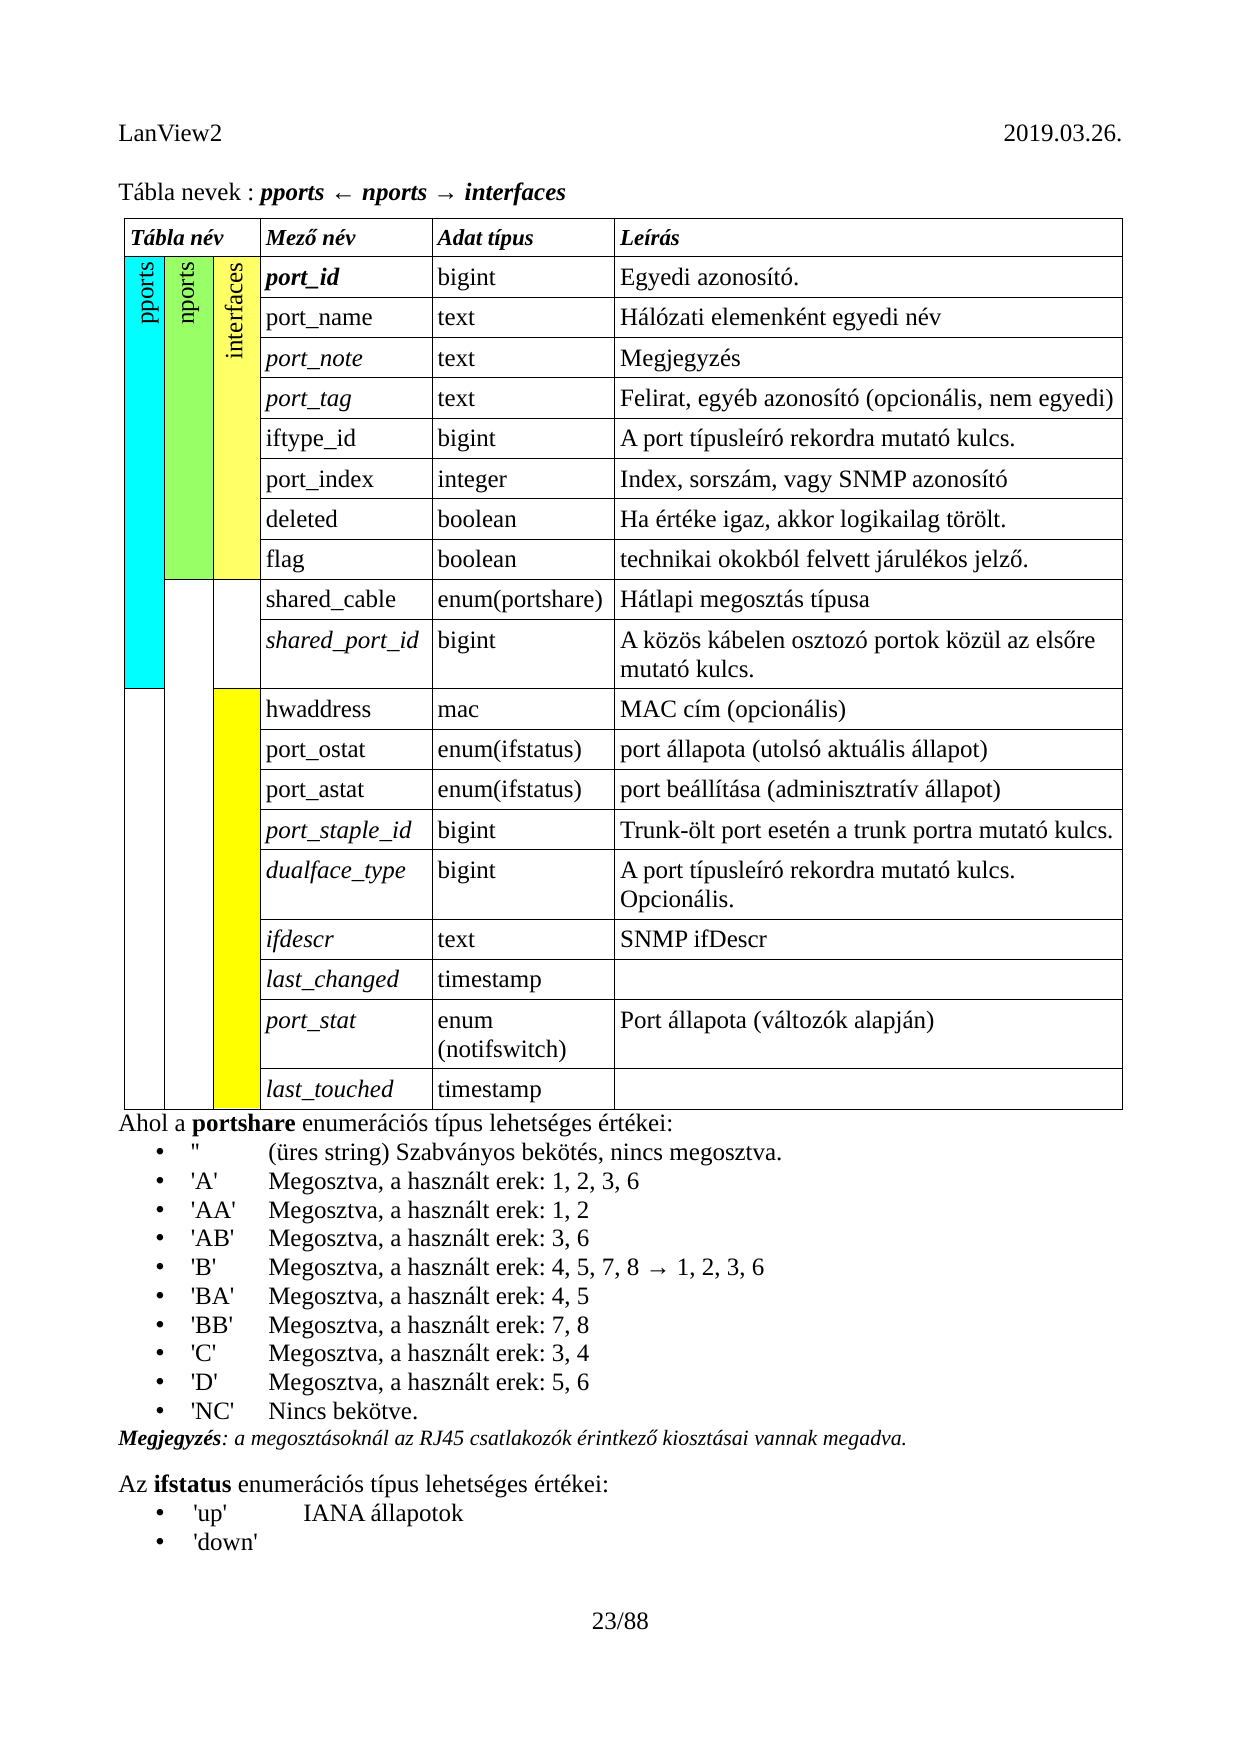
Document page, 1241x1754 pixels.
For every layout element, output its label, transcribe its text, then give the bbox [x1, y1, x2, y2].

table_cell text [433, 298, 614, 337]
table_cell nports [165, 257, 213, 579]
table_cell enum (notifswitch) [433, 1000, 614, 1068]
text Ahol a portshare enumerációs típus lehetséges értékei: [118, 1108, 1122, 1137]
table_header Leírás [615, 219, 1122, 256]
list 'up' IANA állapotok [156, 1498, 1122, 1527]
table_cell Ha értéke igaz, akkor logikailag törölt. [615, 499, 1122, 538]
table_cell bigint [433, 850, 614, 918]
table_cell pports [125, 257, 164, 688]
table_cell [615, 960, 1122, 999]
text Az ifstatus enumerációs típus lehetséges értékei: [118, 1469, 1122, 1498]
table_cell bigint [433, 810, 614, 849]
table_cell hwaddress [261, 689, 432, 728]
table_cell deleted [261, 499, 432, 538]
table_header Tábla név [125, 219, 260, 256]
table_cell SNMP ifDescr [615, 920, 1122, 959]
table_cell port_id [261, 257, 432, 297]
table_cell MAC cím (opcionális) [615, 689, 1122, 728]
table_cell port_astat [261, 770, 432, 809]
list 'BA' Megosztva, a használt erek: 4, 5 [156, 1281, 1122, 1310]
table_cell Port állapota (változók alapján) [615, 1000, 1122, 1068]
table_header Adat típus [433, 219, 614, 256]
table_cell iftype_id [261, 419, 432, 458]
list 'BB' Megosztva, a használt erek: 7, 8 [156, 1310, 1122, 1338]
list 'NC' Nincs bekötve. [156, 1396, 1122, 1425]
table_cell bigint [433, 419, 614, 458]
table_cell Index, sorszám, vagy SNMP azonosító [615, 459, 1122, 498]
table_cell A port típusleíró rekordra mutató kulcs. [615, 419, 1122, 458]
list 'AA' Megosztva, a használt erek: 1, 2 [156, 1195, 1122, 1223]
table_cell Egyedi azonosító. [615, 257, 1122, 297]
table_cell bigint [433, 620, 614, 688]
table_cell [214, 580, 260, 688]
table_cell enum(ifstatus) [433, 770, 614, 809]
table_cell port_tag [261, 378, 432, 417]
table_cell port beállítása (adminisztratív állapot) [615, 770, 1122, 809]
list 'C' Megosztva, a használt erek: 3, 4 [156, 1338, 1122, 1367]
table_cell Megjegyzés [615, 338, 1122, 377]
list 'D' Megosztva, a használt erek: 5, 6 [156, 1367, 1122, 1396]
table_cell enum(portshare) [433, 580, 614, 619]
table_cell port_ostat [261, 730, 432, 769]
table_cell Hátlapi megosztás típusa [615, 580, 1122, 619]
table_cell [214, 689, 260, 1108]
list '' (üres string) Szabványos bekötés, nincs megosztva. [156, 1137, 1122, 1166]
table_cell text [433, 338, 614, 377]
table_cell timestamp [433, 1069, 614, 1108]
table_cell text [433, 378, 614, 417]
table_cell port állapota (utolsó aktuális állapot) [615, 730, 1122, 769]
table_header Mező név [261, 219, 432, 256]
list 'B' Megosztva, a használt erek: 4, 5, 7, 8 → 1, 2, 3, 6 [156, 1252, 1122, 1281]
table_cell port_staple_id [261, 810, 432, 849]
table_cell mac [433, 689, 614, 728]
list 'AB' Megosztva, a használt erek: 3, 6 [156, 1223, 1122, 1252]
table_cell boolean [433, 540, 614, 579]
table_cell last_touched [261, 1069, 432, 1108]
text Megjegyzés: a megosztásoknál az RJ45 csatlakozók érintkező kiosztásai vannak megadva. [118, 1425, 1122, 1450]
table_cell boolean [433, 499, 614, 538]
text Tábla nevek : pports ← nports → interfaces [118, 177, 1122, 206]
table_cell Hálózati elemenként egyedi név [615, 298, 1122, 337]
table_cell port_index [261, 459, 432, 498]
table_cell integer [433, 459, 614, 498]
table_cell flag [261, 540, 432, 579]
table_cell text [433, 920, 614, 959]
table_cell Felirat, egyéb azonosító (opcionális, nem egyedi) [615, 378, 1122, 417]
table_cell port_note [261, 338, 432, 377]
list 'down' [156, 1527, 1122, 1556]
table_cell technikai okokból felvett járulékos jelző. [615, 540, 1122, 579]
list 'A' Megosztva, a használt erek: 1, 2, 3, 6 [156, 1166, 1122, 1195]
table_cell [125, 689, 164, 1108]
table_cell Trunk-ölt port esetén a trunk portra mutató kulcs. [615, 810, 1122, 849]
table_cell port_name [261, 298, 432, 337]
table_cell ifdescr [261, 920, 432, 959]
table_cell interfaces [214, 257, 260, 579]
table_cell shared_port_id [261, 620, 432, 688]
table_cell timestamp [433, 960, 614, 999]
table_cell [615, 1069, 1122, 1108]
table_cell dualface_type [261, 850, 432, 918]
table_cell enum(ifstatus) [433, 730, 614, 769]
table_cell A port típusleíró rekordra mutató kulcs. Opcionális. [615, 850, 1122, 918]
table_cell A közös kábelen osztozó portok közül az elsőre mutató kulcs. [615, 620, 1122, 688]
table_cell port_stat [261, 1000, 432, 1068]
table_cell bigint [433, 257, 614, 297]
table_cell [165, 580, 213, 1108]
table_cell shared_cable [261, 580, 432, 619]
table_cell last_changed [261, 960, 432, 999]
